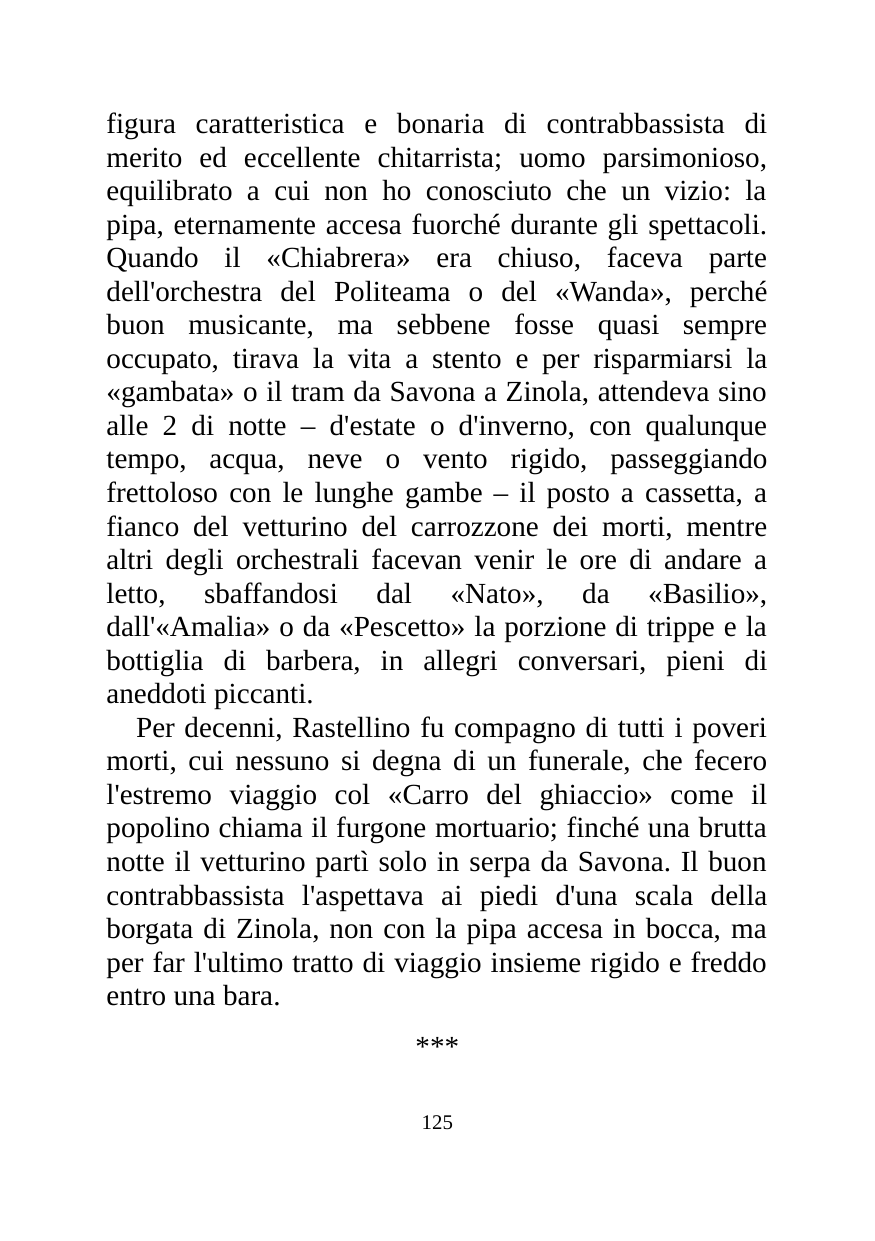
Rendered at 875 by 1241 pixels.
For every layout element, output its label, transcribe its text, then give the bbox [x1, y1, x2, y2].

text Per decenni, Rastellino fu compagno di tutti i poveri morti, cui nessuno si degna di un funerale, che fecero l'estremo viaggio col «Carro del ghiaccio» come il popolino chiama il furgone mortuario; finché una brutta notte il vetturino partì solo in serpa da Savona. Il buon contrabbassista l'aspettava ai piedi d'una scala della borgata di Zinola, non con la pipa accesa in bocca, ma per far l'ultimo tratto di viaggio insieme rigido e freddo entro una bara. [106, 710, 768, 1012]
text figura caratteristica e bonaria di contrabbassista di merito ed eccellente chitarrista; uomo parsimonioso, equilibrato a cui non ho conosciuto che un vizio: la pipa, eternamente accesa fuorché durante gli spettacoli. Quando il «Chiabrera» era chiuso, faceva parte dell'orchestra del Politeama o del «Wanda», perché buon musicante, ma sebbene fosse quasi sempre occupato, tirava la vita a stento e per risparmiarsi la «gambata» o il tram da Savona a Zinola, attendeva sino alle 2 di notte – d'estate o d'inverno, con qualunque tempo, acqua, neve o vento rigido, passeggiando frettoloso con le lunghe gambe – il posto a cassetta, a fianco del vetturino del carrozzone dei morti, mentre altri degli orchestrali facevan venir le ore di andare a letto, sbaffandosi dal «Nato», da «Basilio», dall'«Amalia» o da «Pescetto» la porzione di trippe e la bottiglia di barbera, in allegri conversari, pieni di aneddoti piccanti. [106, 106, 768, 710]
text *** [106, 1029, 768, 1063]
